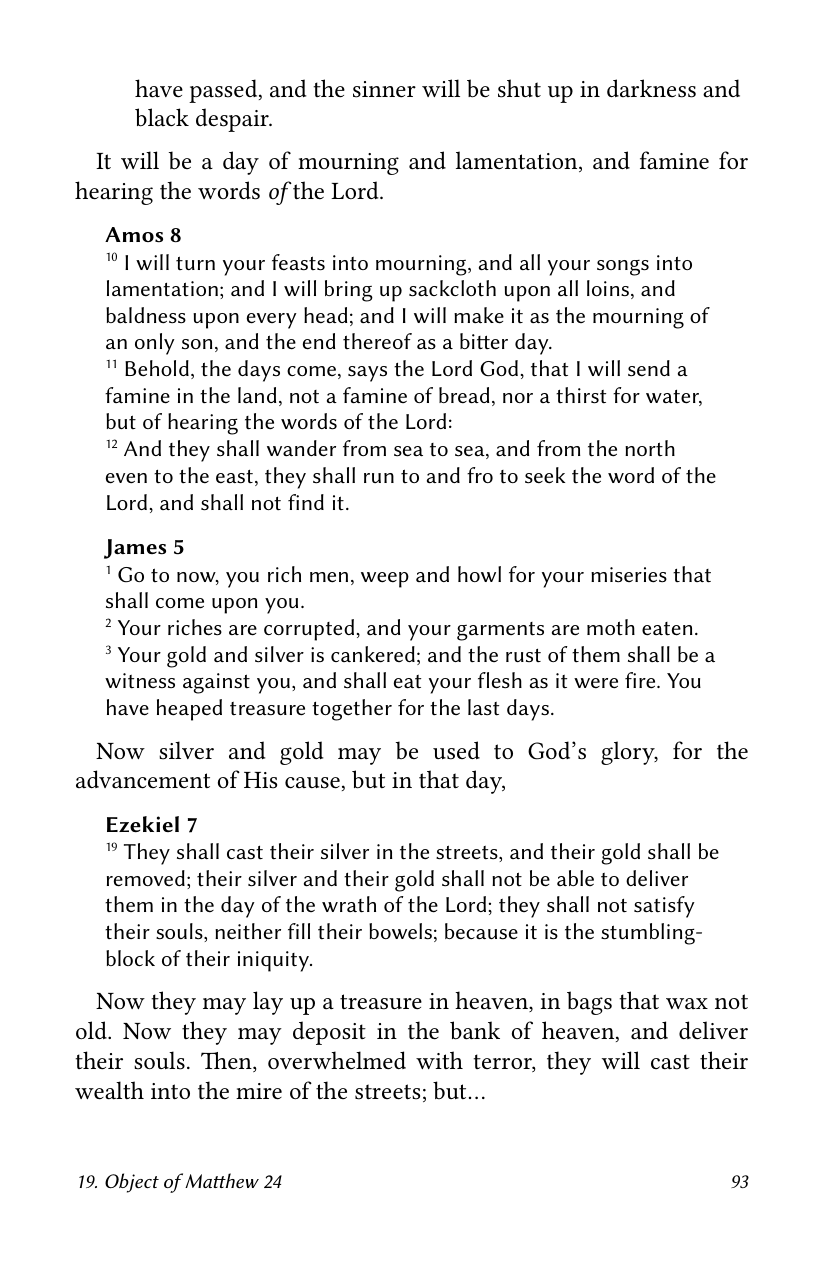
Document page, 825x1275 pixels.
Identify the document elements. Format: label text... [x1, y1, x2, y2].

text 12 And they shall wander from sea to sea, and from the north even to the east, they shall run to and fro to seek the word of the Lord, and shall not find it. [105, 436, 720, 516]
text 1 Go to now, you rich men, weep and howl for your miseries that shall come upon you. [105, 562, 720, 614]
text Amos 8 [105, 222, 750, 248]
text 11 Behold, the days come, says the Lord God, that I will send a famine in the land, not a famine of bread, nor a thirst for water, but of hearing the words of the Lord: [105, 356, 720, 436]
text 19 They shall cast their silver in the streets, and their gold shall be removed; their silver and their gold shall not be able to deliver them in the day of the wrath of the Lord; they shall not satisfy their souls, neither fill their bowels; because it is the stumbling-block of their iniquity. [105, 839, 720, 972]
text James 5 [105, 534, 750, 560]
list have passed, and the sinner will be shut up in darkness and black despair. [112, 75, 750, 132]
text Ezekiel 7 [105, 811, 750, 838]
text 2 Your riches are corrupted, and your garments are moth eaten. [105, 615, 720, 641]
text Now silver and gold may be used to God’s glory, for the advancement of His cause, but in that day, [75, 737, 750, 795]
text Now they may lay up a treasure in heaven, in bags that wax not old. Now they may deposit in the bank of heaven, and deliver their souls. Then, overwhelmed with terror, they will cast their wealth into the mire of the streets; but... [75, 987, 750, 1106]
text 3 Your gold and silver is cankered; and the rust of them shall be a witness against you, and shall eat your flesh as it were fire. You have heaped treasure together for the last days. [105, 642, 720, 721]
text It will be a day of mourning and lamentation, and famine for hearing the words of the Lord. [75, 147, 750, 206]
text 10 I will turn your feasts into mourning, and all your songs into lamentation; and I will bring up sackcloth upon all loins, and baldness upon every head; and I will make it as the mourning of an only son, and the end thereof as a bitter day. [105, 249, 720, 356]
